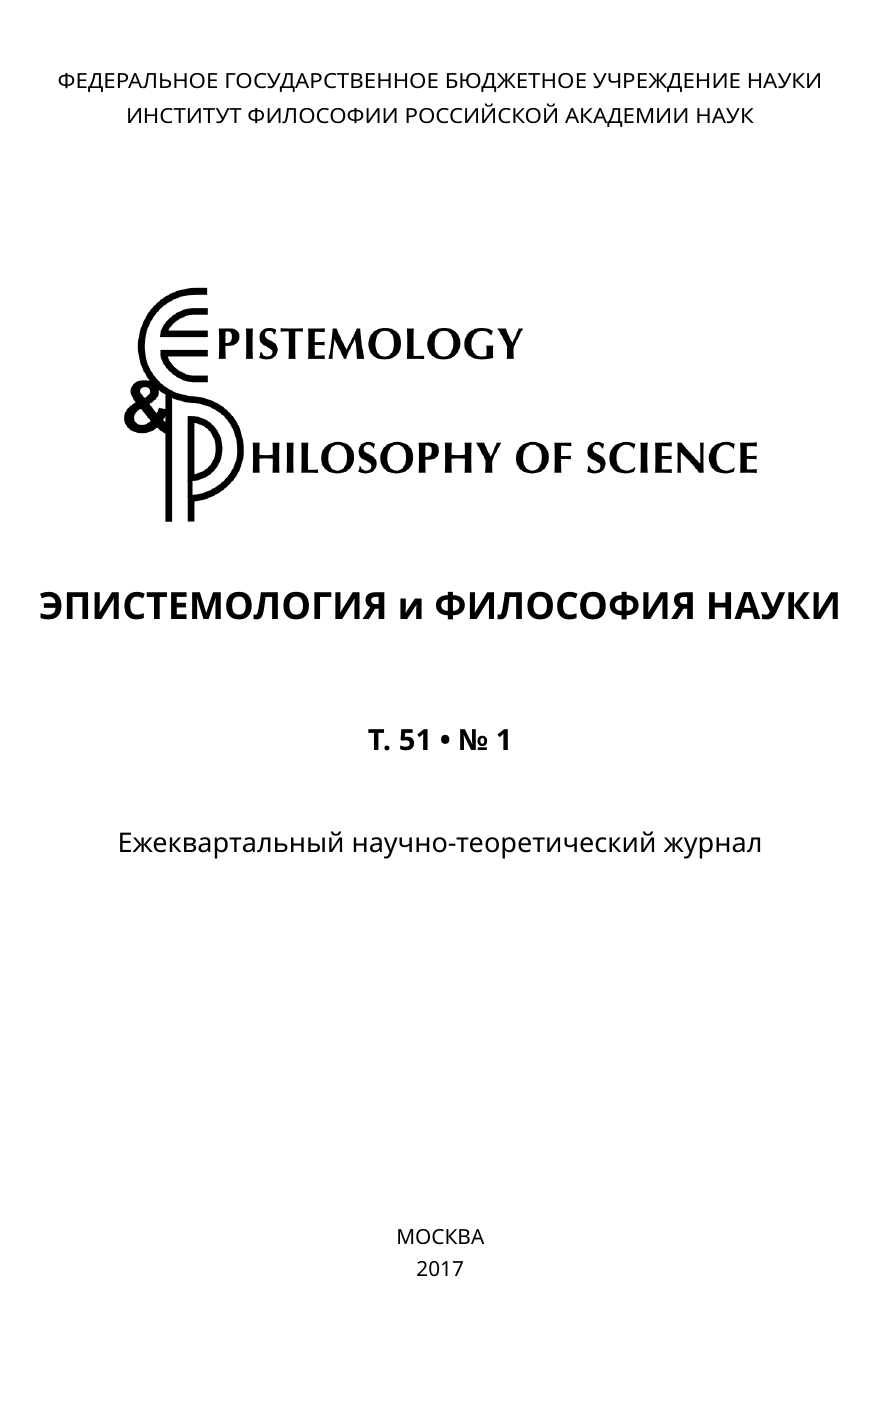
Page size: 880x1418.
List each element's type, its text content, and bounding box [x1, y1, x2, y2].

picture [119, 282, 761, 527]
text 2017 [29, 1254, 850, 1283]
text ЭПИСТЕМОЛОГИЯ и ФИЛОСОФИЯ НАУКИ [29, 579, 850, 630]
text ИНСТИТУТ ФИЛОСОФИИ РОССИЙСКОЙ АКАДЕМИИ НАУК [29, 99, 850, 129]
text МОСКВА [29, 1203, 850, 1254]
text ФЕДЕРАЛЬНОЕ ГОСУДАРСТВЕННОЕ БЮДЖЕТНОЕ УЧРЕЖДЕНИЕ НАУКИ [29, 47, 850, 99]
text Ежеквартальный научно-теоретический журнал [29, 824, 850, 861]
text Т. 51 • № 1 [29, 719, 850, 759]
